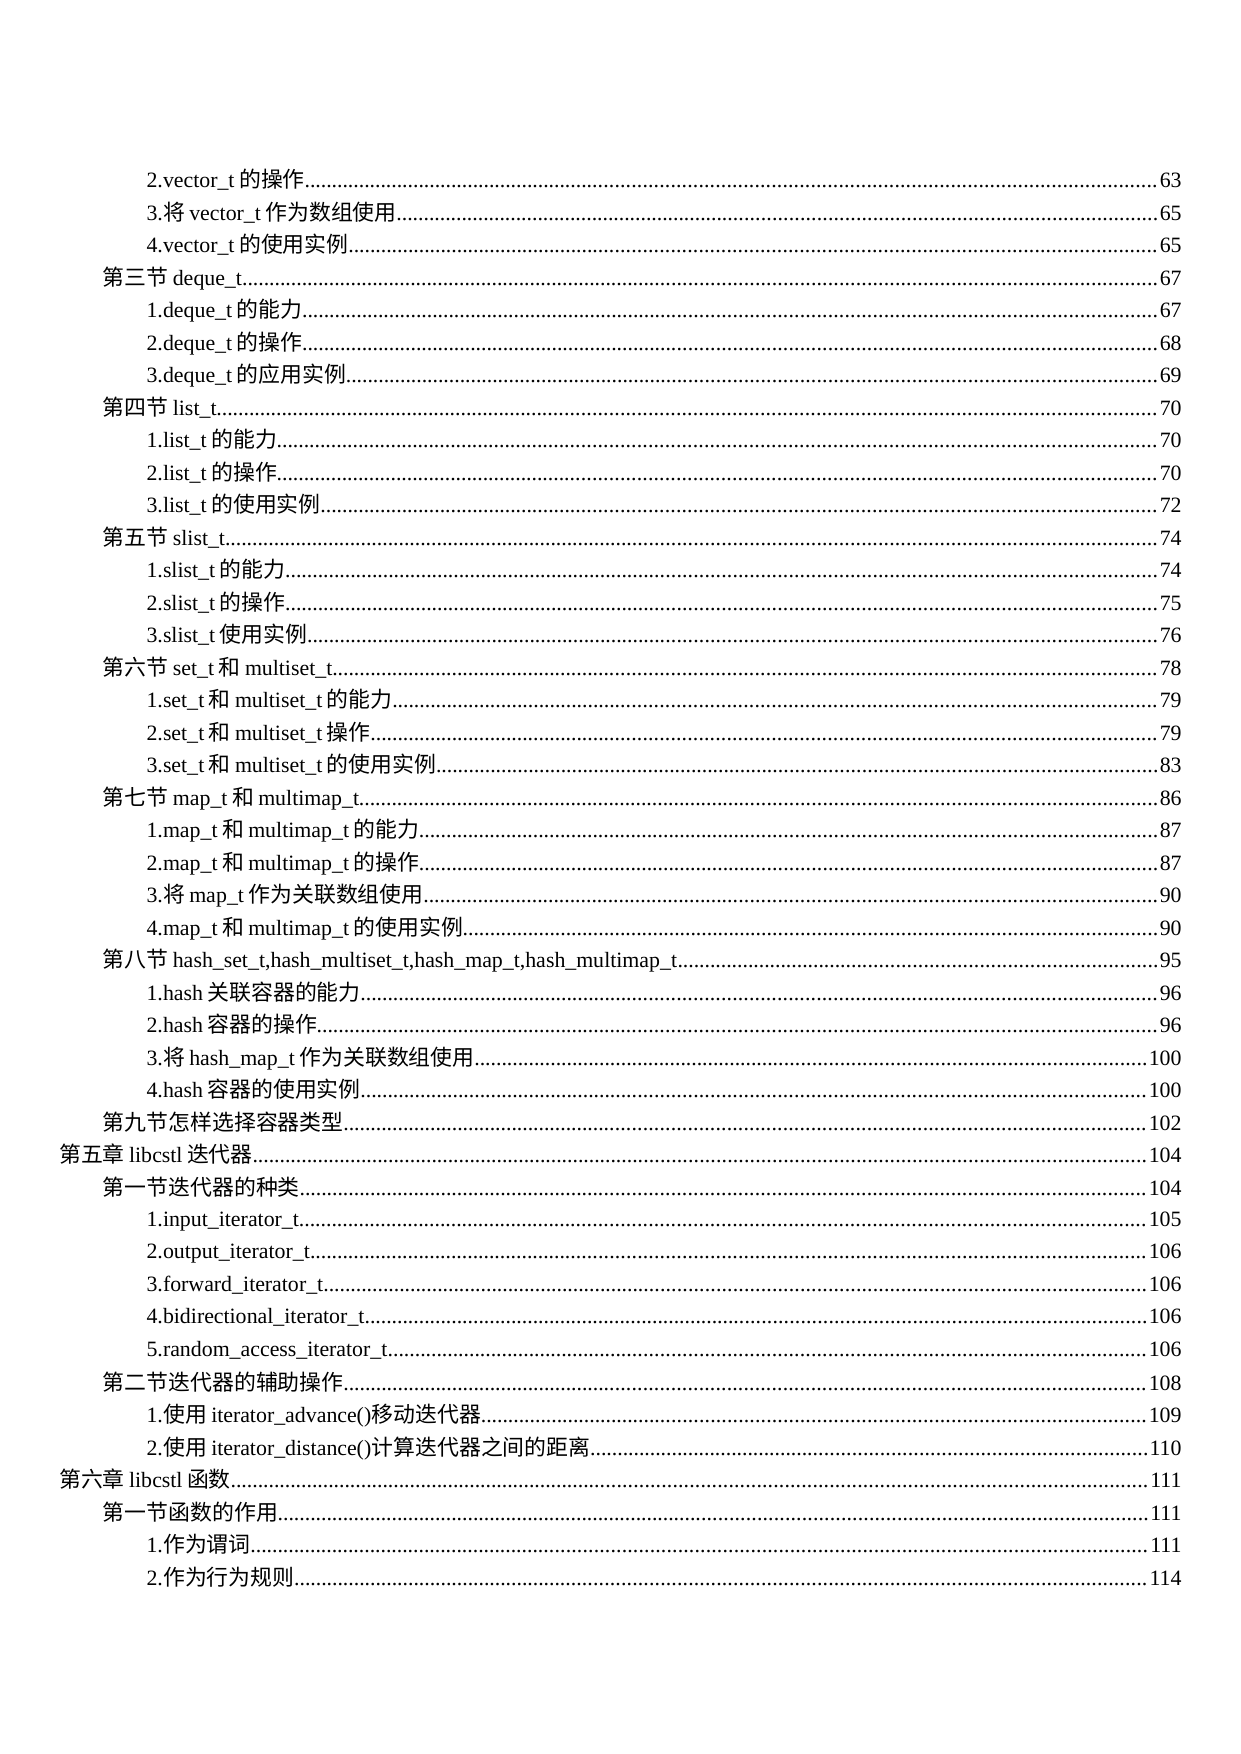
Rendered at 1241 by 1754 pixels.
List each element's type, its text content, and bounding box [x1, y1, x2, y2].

text 5.random_access_iterator_t 106 [146, 1332, 1181, 1364]
text 2.使用iterator_distance()计算迭代器之间的距离 110 [146, 1429, 1181, 1462]
text 3.将vector_t作为数组使用 65 [146, 194, 1181, 227]
text 2.set_t和multiset_t操作 79 [146, 714, 1181, 747]
text 1.作为谓词 111 [146, 1527, 1181, 1559]
text 2.output_iterator_t 106 [146, 1234, 1181, 1267]
text 4.bidirectional_iterator_t 106 [146, 1299, 1181, 1332]
text 第二节迭代器的辅助操作 108 [103, 1364, 1181, 1397]
text 第四节list_t 70 [103, 389, 1181, 422]
text 1.使用iterator_advance()移动迭代器 109 [146, 1397, 1181, 1429]
text 1.slist_t的能力 74 [146, 552, 1181, 584]
text 2.slist_t的操作 75 [146, 584, 1181, 617]
text 第五节slist_t 74 [103, 519, 1181, 552]
text 1.map_t和multimap_t的能力 87 [146, 812, 1181, 844]
text 第九节怎样选择容器类型 102 [103, 1104, 1181, 1137]
text 4.map_t和multimap_t的使用实例 90 [146, 909, 1181, 942]
text 2.vector_t的操作 63 [146, 162, 1181, 194]
text 2.list_t的操作 70 [146, 454, 1181, 487]
text 1.deque_t的能力 67 [146, 292, 1181, 324]
text 3.slist_t使用实例 76 [146, 617, 1181, 649]
text 3.set_t和multiset_t的使用实例 83 [146, 747, 1181, 779]
text 1.hash关联容器的能力 96 [146, 974, 1181, 1007]
text 第六章libcstl函数 111 [59, 1462, 1181, 1494]
text 第一节迭代器的种类 104 [103, 1169, 1181, 1202]
text 4.hash容器的使用实例 100 [146, 1072, 1181, 1104]
text 3.将hash_map_t作为关联数组使用 100 [146, 1039, 1181, 1072]
text 3.deque_t的应用实例 69 [146, 357, 1181, 389]
text 2.deque_t的操作 68 [146, 324, 1181, 357]
text 第五章libcstl迭代器 104 [59, 1137, 1181, 1169]
text 1.list_t的能力 70 [146, 422, 1181, 454]
text 第三节deque_t 67 [103, 259, 1181, 292]
text 1.set_t和multiset_t的能力 79 [146, 682, 1181, 714]
text 2.hash容器的操作 96 [146, 1007, 1181, 1039]
text 3.forward_iterator_t 106 [146, 1267, 1181, 1299]
text 2.作为行为规则 114 [146, 1559, 1181, 1592]
text 第六节set_t和multiset_t 78 [103, 649, 1181, 682]
text 2.map_t和multimap_t的操作 87 [146, 844, 1181, 877]
text 第七节map_t和multimap_t 86 [103, 779, 1181, 812]
text 第八节hash_set_t,hash_multiset_t,hash_map_t,hash_multimap_t 95 [103, 942, 1181, 974]
text 第一节函数的作用 111 [103, 1494, 1181, 1527]
text 4.vector_t的使用实例 65 [146, 227, 1181, 259]
text 3.list_t的使用实例 72 [146, 487, 1181, 519]
text 1.input_iterator_t 105 [146, 1202, 1181, 1234]
text 3.将map_t作为关联数组使用 90 [146, 877, 1181, 909]
